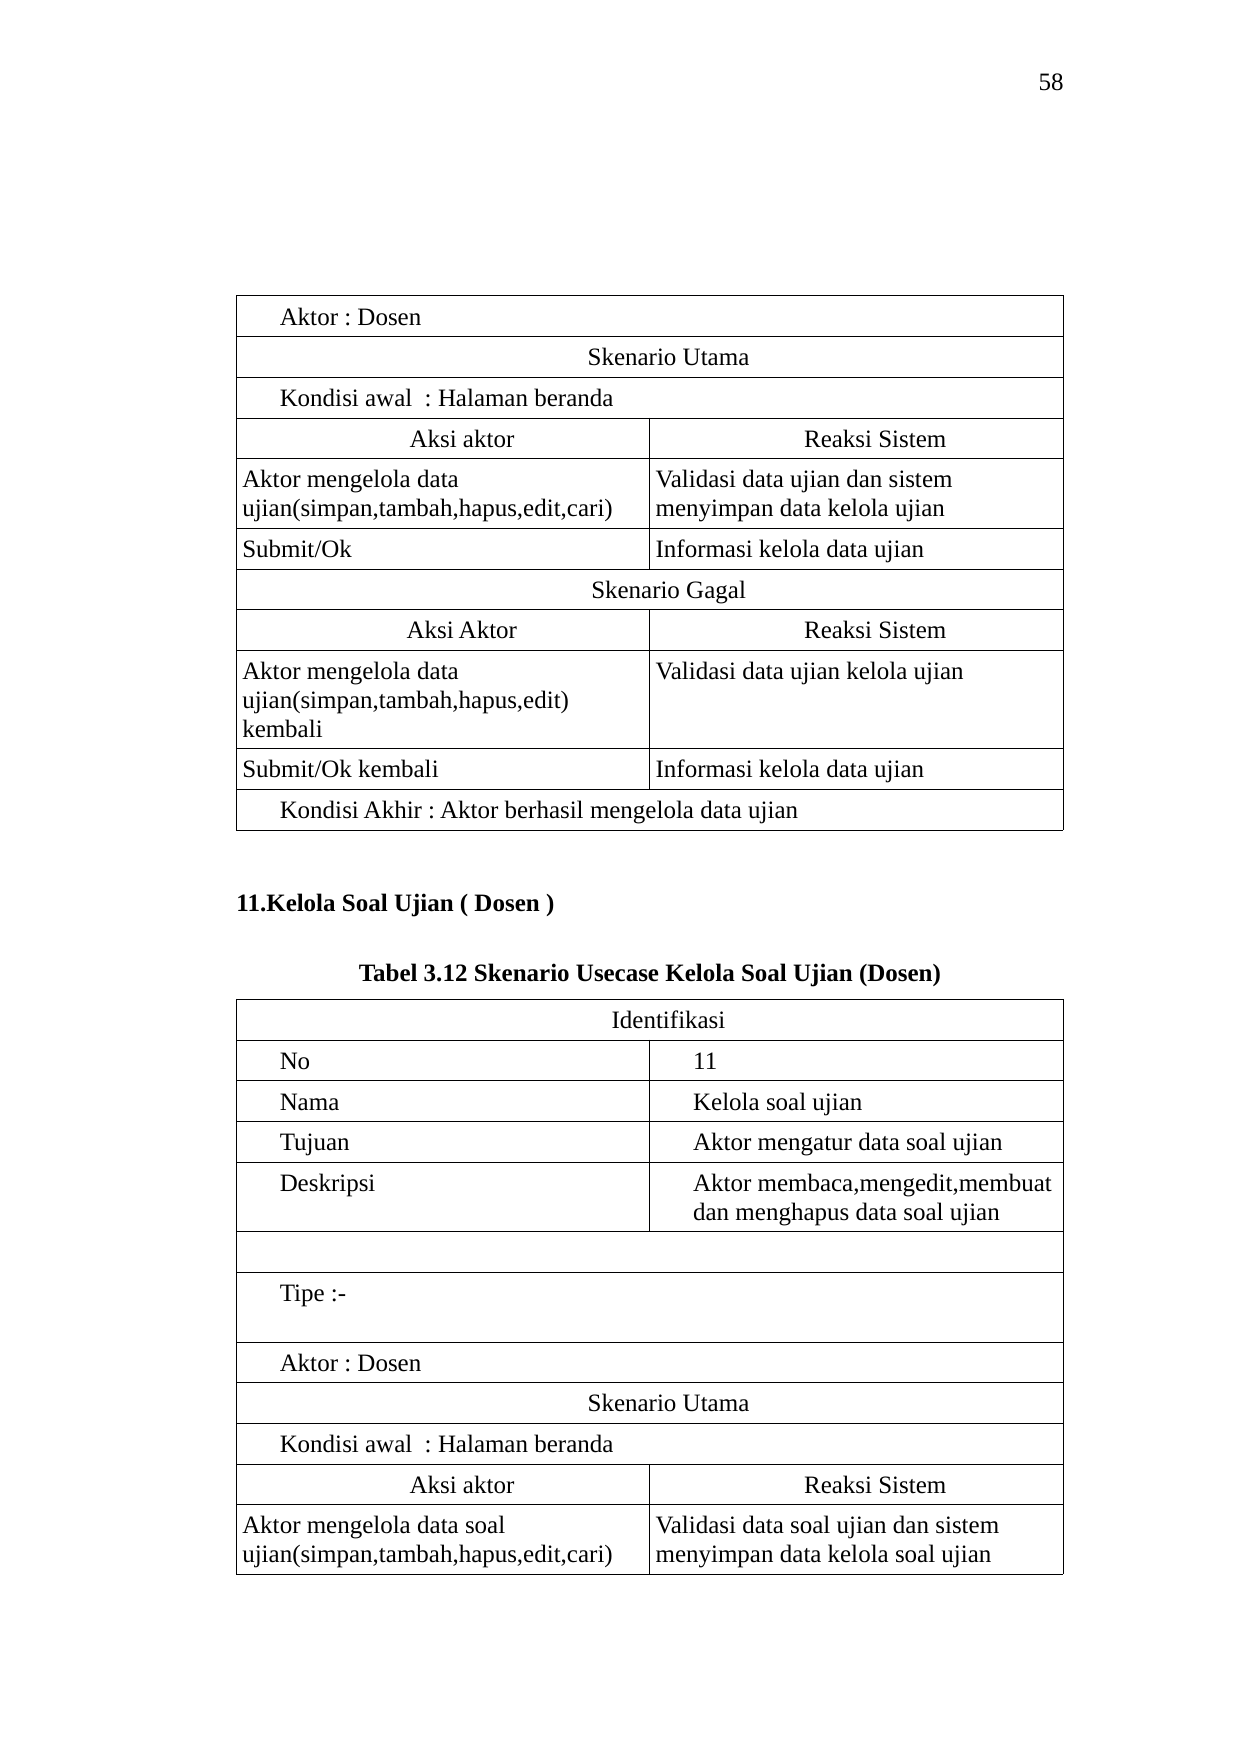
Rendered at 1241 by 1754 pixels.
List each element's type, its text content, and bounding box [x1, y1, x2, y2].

table_cell Kelola soal ujian [650, 1081, 1063, 1121]
table_cell Tipe :- [237, 1273, 1063, 1341]
table_cell Reaksi Sistem [650, 1465, 1063, 1504]
table_cell Informasi kelola data ujian [650, 529, 1063, 568]
table_cell Nama [237, 1081, 649, 1121]
table_cell Validasi data soal ujian dan sistem menyimpan data kelola soal ujian [650, 1505, 1063, 1574]
table_cell Skenario Gagal [237, 570, 1063, 609]
table_cell Skenario Utama [237, 1383, 1063, 1423]
table_cell Kondisi awal : Halaman beranda [237, 1424, 1063, 1464]
table_cell Informasi kelola data ujian [650, 749, 1063, 789]
table_cell Reaksi Sistem [650, 419, 1063, 458]
text Tabel 3.12 Skenario Usecase Kelola Soal Ujian (Dosen) [236, 958, 1063, 986]
table_cell No [237, 1041, 649, 1080]
table_cell Aktor mengelola data soal ujian(simpan,tambah,hapus,edit,cari) [237, 1505, 649, 1574]
table_cell Submit/Ok [237, 529, 649, 568]
table_cell Kondisi Akhir : Aktor berhasil mengelola data ujian [237, 790, 1063, 829]
table_cell Aksi aktor [237, 1465, 649, 1504]
table_cell Submit/Ok kembali [237, 749, 649, 789]
table_cell Aktor : Dosen [237, 1343, 1063, 1382]
table_cell Validasi data ujian kelola ujian [650, 651, 1063, 748]
table_cell Deskripsi [237, 1163, 649, 1231]
table_cell Aktor mengatur data soal ujian [650, 1122, 1063, 1162]
table_cell Validasi data ujian dan sistem menyimpan data kelola ujian [650, 459, 1063, 528]
table_cell [237, 1232, 1063, 1272]
table_cell Aksi aktor [237, 419, 649, 458]
table_cell 11 [650, 1041, 1063, 1080]
table_header Identifikasi [237, 1000, 1063, 1039]
table_cell Aktor mengelola data ujian(simpan,tambah,hapus,edit) kembali [237, 651, 649, 748]
table_cell Aksi Aktor [237, 610, 649, 650]
table_cell Tujuan [237, 1122, 649, 1162]
table_cell Reaksi Sistem [650, 610, 1063, 650]
table_cell Skenario Utama [237, 337, 1063, 377]
table_cell Aktor mengelola data ujian(simpan,tambah,hapus,edit,cari) [237, 459, 649, 528]
table_cell Aktor membaca,mengedit,membuat dan menghapus data soal ujian [650, 1163, 1063, 1231]
table_cell Kondisi awal : Halaman beranda [237, 378, 1063, 417]
table_cell Aktor : Dosen [237, 296, 1063, 336]
text 11.Kelola Soal Ujian ( Dosen ) [236, 888, 1063, 916]
